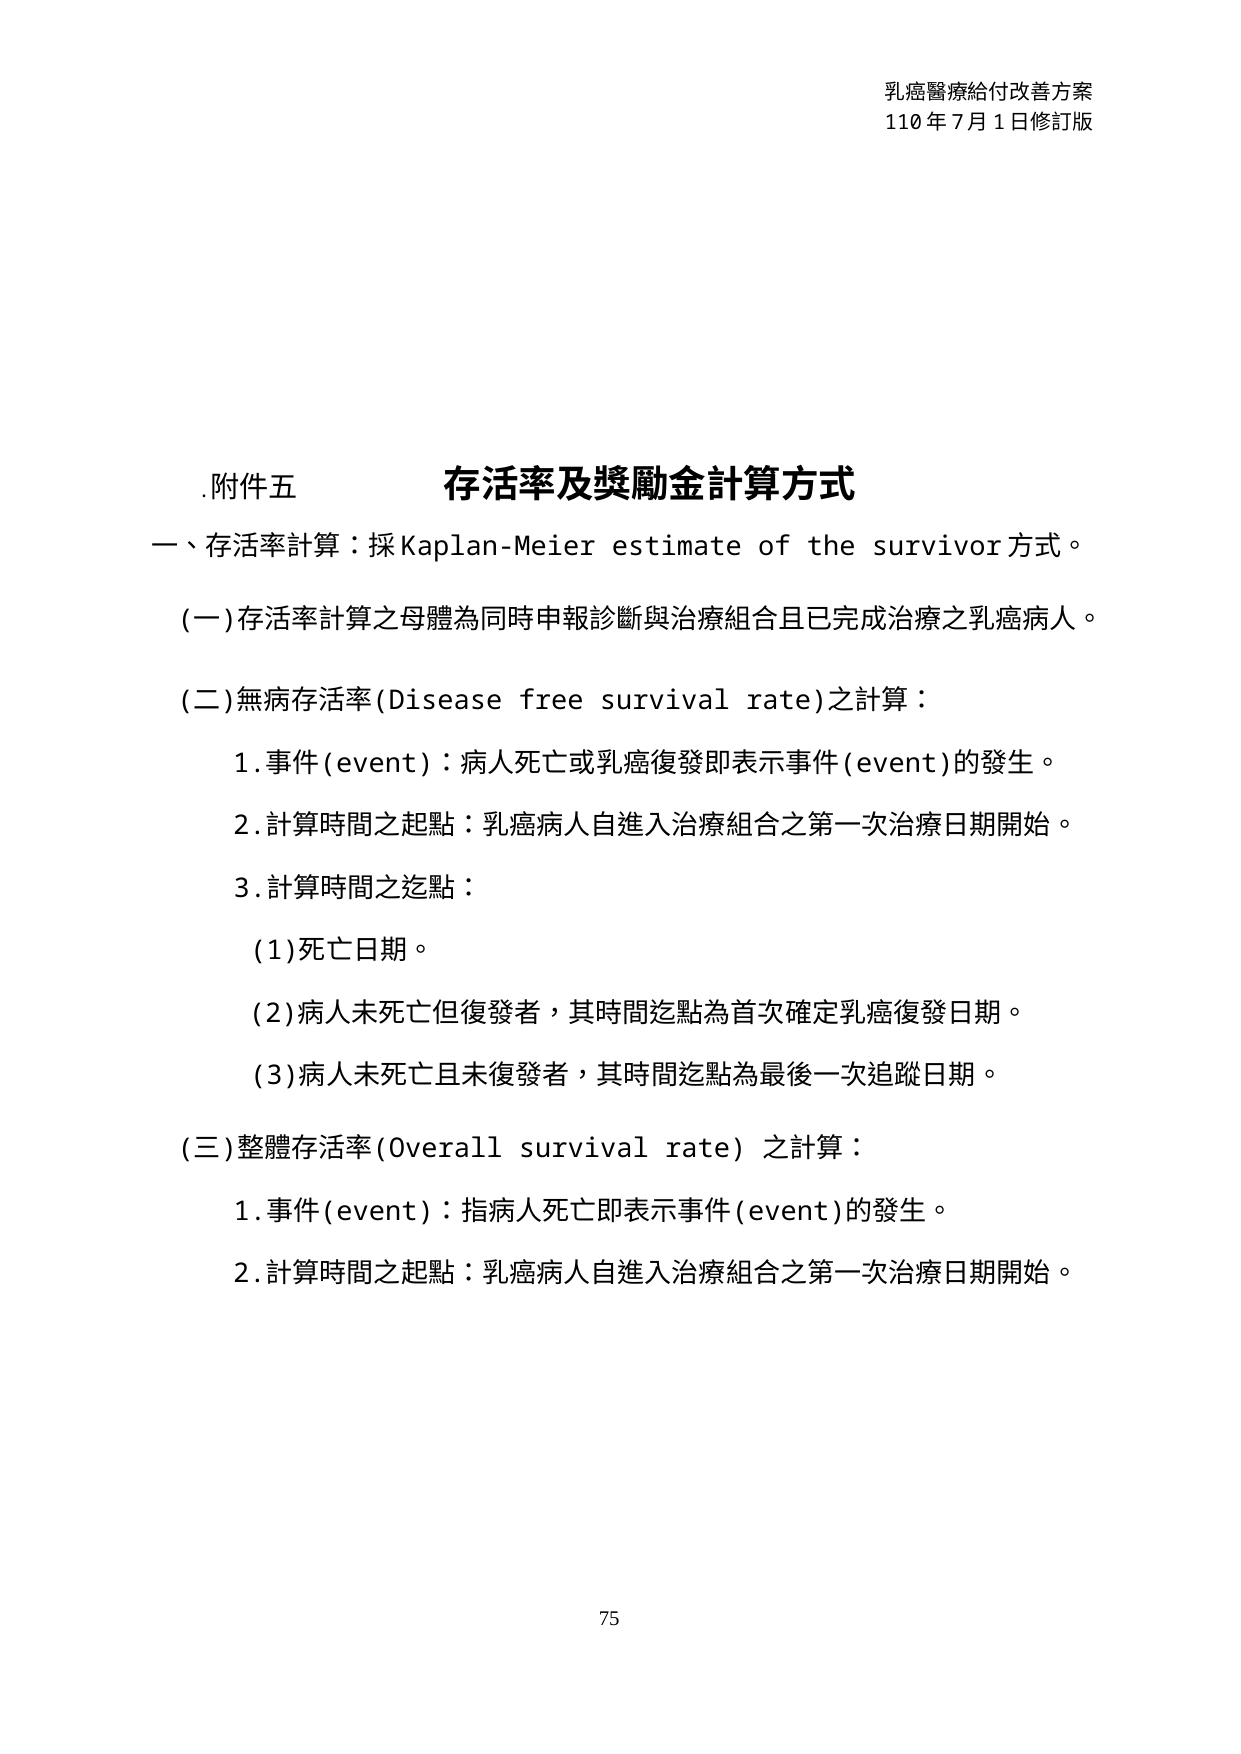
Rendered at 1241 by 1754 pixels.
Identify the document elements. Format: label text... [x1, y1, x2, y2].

text 1.事件(event)：指病人死亡即表示事件(event)的發生。 [233, 1167, 1092, 1229]
text .附件五 存活率及獎勵金計算方式 [198, 439, 1092, 502]
text 一、存活率計算：採Kaplan-Meier estimate of the survivor方式。 [151, 502, 1092, 564]
text 2.計算時間之起點：乳癌病人自進入治療組合之第一次治療日期開始。 [233, 781, 1092, 844]
text (1)死亡日期。 [250, 906, 1092, 969]
text (3)病人未死亡且未復發者，其時間迄點為最後一次追蹤日期。 [250, 1031, 1092, 1094]
text 3.計算時間之迄點： [233, 844, 1092, 906]
text 1.事件(event)：病人死亡或乳癌復發即表示事件(event)的發生。 [233, 719, 1092, 781]
text (二)無病存活率(Disease free survival rate)之計算： [177, 656, 1092, 719]
text 2.計算時間之起點：乳癌病人自進入治療組合之第一次治療日期開始。 [233, 1229, 1092, 1292]
text (三)整體存活率(Overall survival rate) 之計算： [177, 1104, 1092, 1167]
text (2)病人未死亡但復發者，其時間迄點為首次確定乳癌復發日期。 [248, 969, 1092, 1031]
text (一)存活率計算之母體為同時申報診斷與治療組合且已完成治療之乳癌病人。 [177, 575, 1092, 637]
